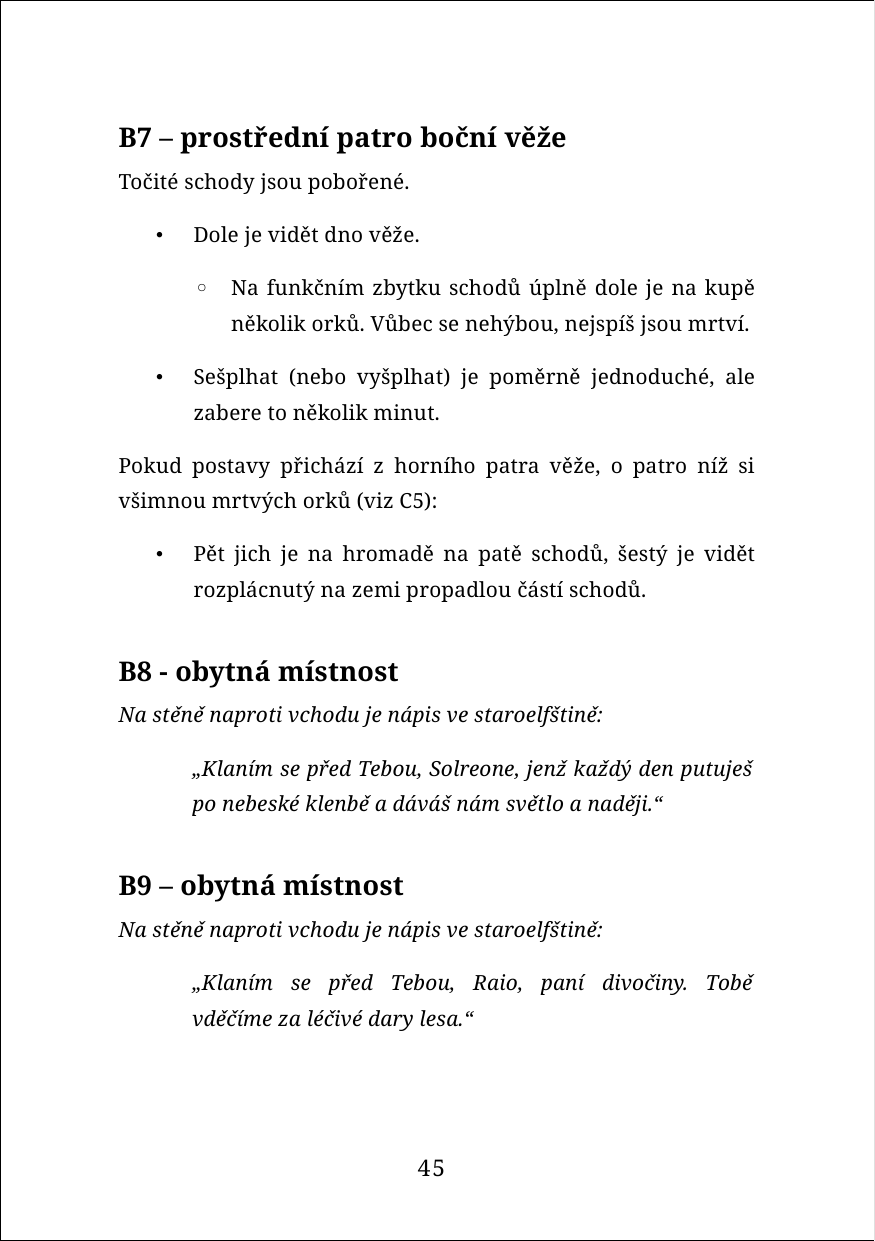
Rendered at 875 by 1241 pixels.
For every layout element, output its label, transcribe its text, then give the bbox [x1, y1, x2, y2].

text Na stěně naproti vchodu je nápis ve staroelfštině: [118, 915, 756, 943]
list Sešplhat (nebo vyšplhat) je poměrně jednoduché, ale zabere to několik minut. [156, 362, 756, 426]
text Pokud postavy přichází z horního patra věže, o patro níž si všimnou mrtvých orků (viz C5): [118, 451, 756, 515]
list Dole je vidět dno věže. [156, 220, 756, 248]
subtitle B8 - obytná místnost [118, 652, 756, 689]
text „Klaním se před Tebou, Solreone, jenž každý den putuješ po nebeské klenbě a dáváš nám světlo a naději.“ [192, 754, 756, 818]
text „Klaním se před Tebou, Raio, paní divočiny. Tobě vděčíme za léčivé dary lesa.“ [192, 968, 756, 1032]
text Na stěně naproti vchodu je nápis ve staroelfštině: [118, 701, 756, 729]
list Pět jich je na hromadě na patě schodů, šestý je vidět rozplácnutý na zemi propadlou částí schodů. [156, 539, 756, 603]
subtitle B9 – obytná místnost [118, 866, 756, 903]
text Točité schody jsou pobořené. [118, 167, 756, 195]
subtitle B7 – prostřední patro boční věže [118, 118, 756, 155]
list Na funkčním zbytku schodů úplně dole je na kupě několik orků. Vůbec se nehýbou, nejspíš jsou mrtví. [193, 273, 756, 337]
